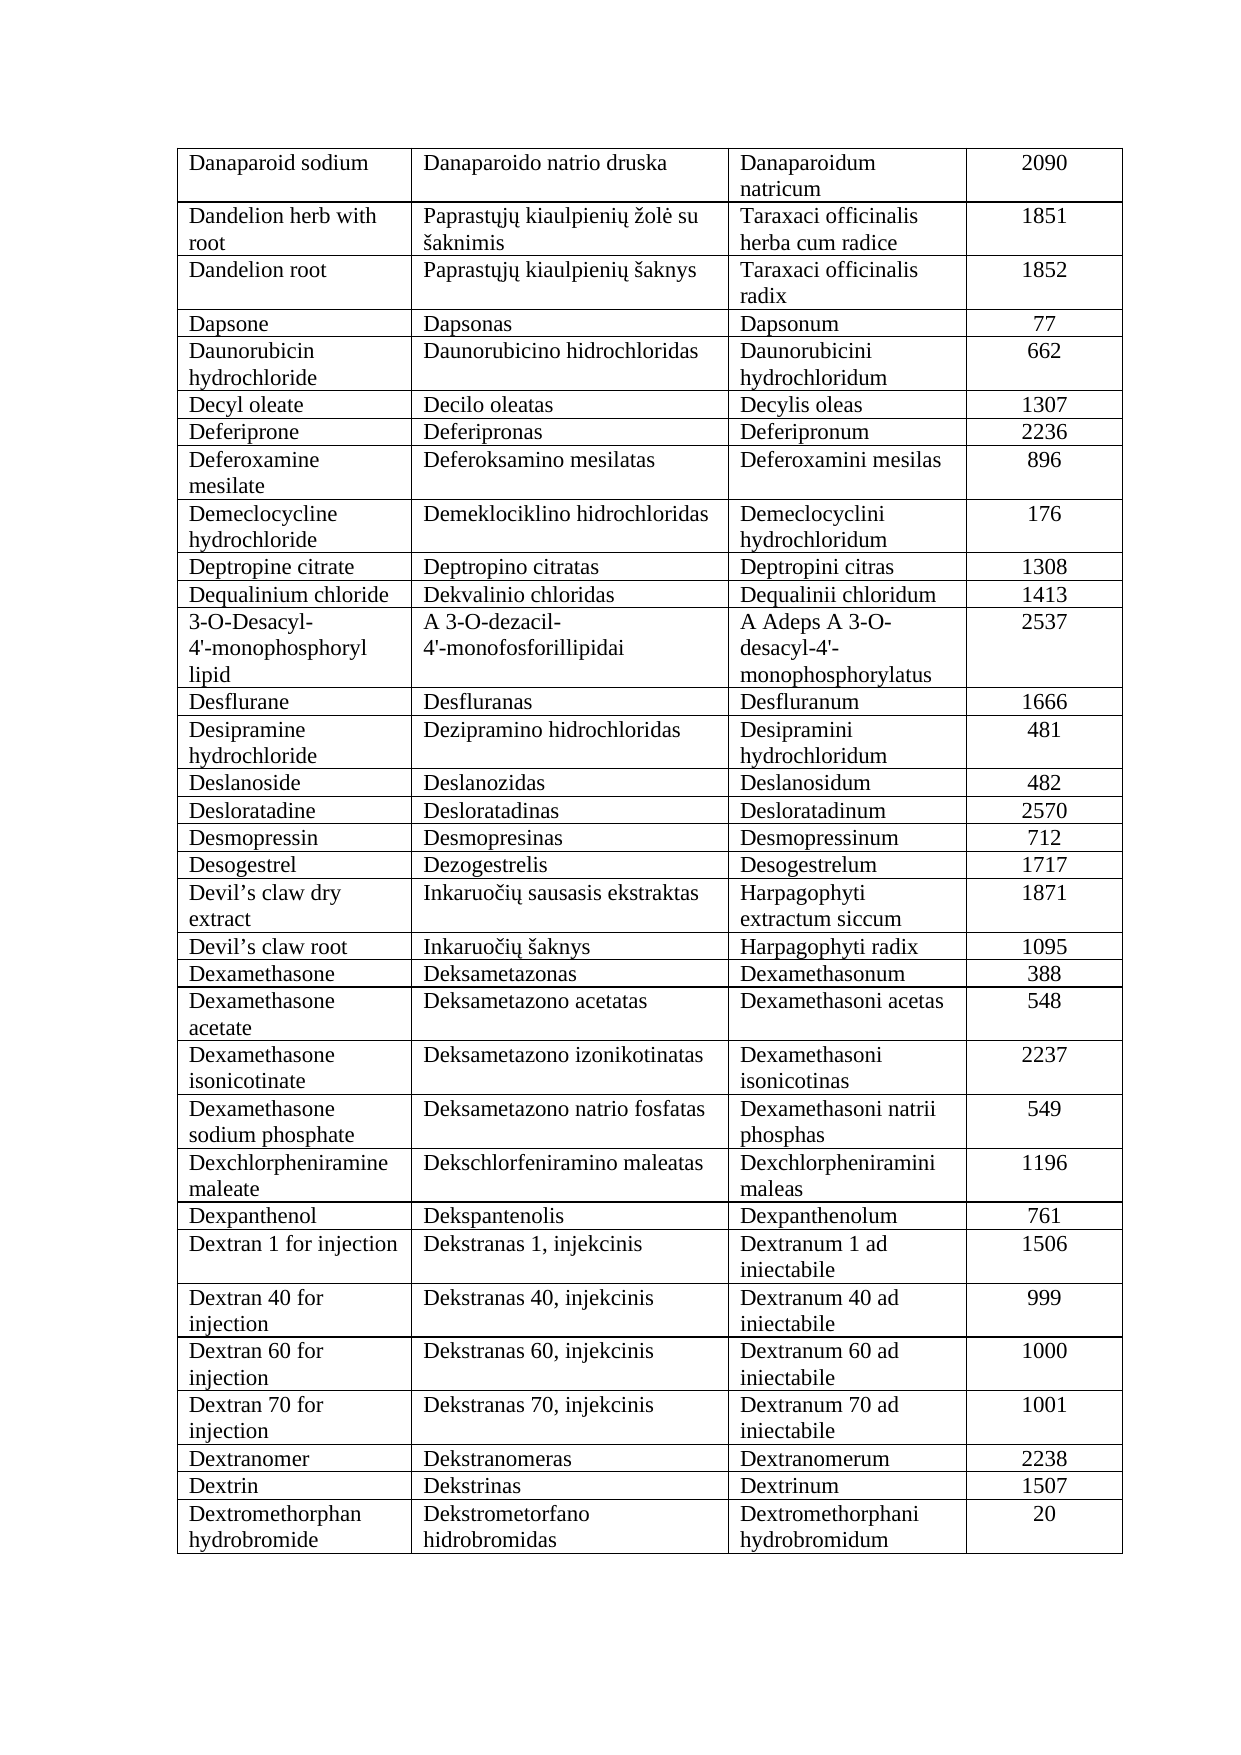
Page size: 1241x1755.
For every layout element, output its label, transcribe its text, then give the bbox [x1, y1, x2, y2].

table_cell Deferoxamini mesilas [729, 446, 966, 498]
table_cell Dextranomer [178, 1445, 411, 1471]
table_cell Desloratadinas [412, 797, 728, 823]
table_cell Deptropini citras [729, 553, 966, 580]
table_cell Danaparoid sodium [178, 149, 411, 201]
table_cell Devil’s claw root [178, 933, 411, 959]
table_cell Dextranum 60 ad iniectabile [729, 1338, 966, 1390]
table_cell 896 [967, 446, 1122, 498]
table_cell Dapsonas [412, 310, 728, 336]
table_cell Dextran 40 for injection [178, 1284, 411, 1336]
table_cell Daunorubicin hydrochloride [178, 337, 411, 390]
table_cell Deferoxamine mesilate [178, 446, 411, 498]
table_cell Dextranum 40 ad iniectabile [729, 1284, 966, 1336]
table_cell Deptropine citrate [178, 553, 411, 580]
table_cell Dextrinum [729, 1472, 966, 1499]
table_cell Dextran 60 for injection [178, 1338, 411, 1390]
table_cell 712 [967, 824, 1122, 851]
table_cell Dextrin [178, 1472, 411, 1499]
table_cell Dandelion herb with root [178, 203, 411, 255]
table_cell Dexamethasonum [729, 960, 966, 986]
table_cell 1506 [967, 1230, 1122, 1283]
table_cell Deferipronas [412, 419, 728, 445]
table_cell Dekschlorfeniramino maleatas [412, 1149, 728, 1201]
table_cell Dekstranomeras [412, 1445, 728, 1471]
table_cell Dequalinium chloride [178, 581, 411, 607]
table_cell Demeklociklino hidrochloridas [412, 500, 728, 552]
table_cell Dexamethasoni natrii phosphas [729, 1095, 966, 1148]
table_cell 549 [967, 1095, 1122, 1148]
table_cell Daunorubicino hidrochloridas [412, 337, 728, 390]
table_cell Daunorubicini hydrochloridum [729, 337, 966, 390]
table_cell Demeclocyclini hydrochloridum [729, 500, 966, 552]
table_cell A Adeps A 3-O-desacyl-4'-monophosphorylatus [729, 608, 966, 687]
table_cell Devil’s claw dry extract [178, 879, 411, 932]
table_cell Desloratadinum [729, 797, 966, 823]
table_cell A 3-O-dezacil- 4'-monofosforillipidai [412, 608, 728, 687]
table_cell Dekstrometorfano hidrobromidas [412, 1500, 728, 1552]
table_cell Paprastųjų kiaulpienių žolė su šaknimis [412, 203, 728, 255]
table_cell 20 [967, 1500, 1122, 1552]
table_cell 1001 [967, 1391, 1122, 1444]
table_cell Decylis oleas [729, 391, 966, 417]
table_cell Desloratadine [178, 797, 411, 823]
table_cell Deksametazonas [412, 960, 728, 986]
table_cell Dekstranas 40, injekcinis [412, 1284, 728, 1336]
table_cell Taraxaci officinalis radix [729, 256, 966, 309]
table_cell 482 [967, 769, 1122, 796]
table_cell Desipramini hydrochloridum [729, 716, 966, 768]
table_cell 548 [967, 988, 1122, 1040]
table_cell Dextromethorphan hydrobromide [178, 1500, 411, 1552]
table_cell Dexamethasone sodium phosphate [178, 1095, 411, 1148]
table_cell Deferiprone [178, 419, 411, 445]
table_cell Desogestrel [178, 852, 411, 878]
table_cell Dekstranas 70, injekcinis [412, 1391, 728, 1444]
table_cell 176 [967, 500, 1122, 552]
table_cell 761 [967, 1203, 1122, 1229]
table_cell Dexamethasone acetate [178, 988, 411, 1040]
table_cell Deferoksamino mesilatas [412, 446, 728, 498]
table_cell 1717 [967, 852, 1122, 878]
table_cell Dapsonum [729, 310, 966, 336]
table_cell 1095 [967, 933, 1122, 959]
table_cell Deksametazono izonikotinatas [412, 1041, 728, 1094]
table_cell Dexchlorpheniramine maleate [178, 1149, 411, 1201]
table_cell Dextromethorphani hydrobromidum [729, 1500, 966, 1552]
table_cell Desmopresinas [412, 824, 728, 851]
table_cell 2537 [967, 608, 1122, 687]
table_cell 388 [967, 960, 1122, 986]
table_cell 1308 [967, 553, 1122, 580]
table_cell Harpagophyti radix [729, 933, 966, 959]
table_cell Dexamethasoni acetas [729, 988, 966, 1040]
table_cell Desipramine hydrochloride [178, 716, 411, 768]
table_cell Desmopressin [178, 824, 411, 851]
table_cell Dextranum 1 ad iniectabile [729, 1230, 966, 1283]
table_cell 1871 [967, 879, 1122, 932]
table_cell Deslanosidum [729, 769, 966, 796]
table_cell Desogestrelum [729, 852, 966, 878]
table_cell Deksametazono natrio fosfatas [412, 1095, 728, 1148]
table_cell Dekstranas 60, injekcinis [412, 1338, 728, 1390]
table_cell Desflurane [178, 688, 411, 714]
table_cell Deferipronum [729, 419, 966, 445]
table_cell 77 [967, 310, 1122, 336]
table_cell 999 [967, 1284, 1122, 1336]
table_cell 1413 [967, 581, 1122, 607]
table_cell 481 [967, 716, 1122, 768]
table_cell Deptropino citratas [412, 553, 728, 580]
table_cell Dextran 1 for injection [178, 1230, 411, 1283]
table_cell Deslanoside [178, 769, 411, 796]
table_cell 2236 [967, 419, 1122, 445]
table_cell 662 [967, 337, 1122, 390]
table_cell Dapsone [178, 310, 411, 336]
table_cell Dequalinii chloridum [729, 581, 966, 607]
table_cell Deksametazono acetatas [412, 988, 728, 1040]
table_cell Dexamethasone isonicotinate [178, 1041, 411, 1094]
table_cell Desmopressinum [729, 824, 966, 851]
table_cell Decilo oleatas [412, 391, 728, 417]
table_cell Dekvalinio chloridas [412, 581, 728, 607]
table_cell Dekstrinas [412, 1472, 728, 1499]
table_cell 1307 [967, 391, 1122, 417]
table_cell 2238 [967, 1445, 1122, 1471]
table_cell 2090 [967, 149, 1122, 201]
table_cell Deslanozidas [412, 769, 728, 796]
table_cell 1852 [967, 256, 1122, 309]
table_cell Dexamethasoni isonicotinas [729, 1041, 966, 1094]
table_cell Inkaruočių sausasis ekstraktas [412, 879, 728, 932]
table_cell Inkaruočių šaknys [412, 933, 728, 959]
table_cell Dextranomerum [729, 1445, 966, 1471]
table_cell 1851 [967, 203, 1122, 255]
table_cell 1196 [967, 1149, 1122, 1201]
table_cell Dexpanthenol [178, 1203, 411, 1229]
table_cell 1666 [967, 688, 1122, 714]
table_cell 1507 [967, 1472, 1122, 1499]
table_cell Danaparoidum natricum [729, 149, 966, 201]
table_cell Desfluranum [729, 688, 966, 714]
table_cell Dekspantenolis [412, 1203, 728, 1229]
table_cell Demeclocycline hydrochloride [178, 500, 411, 552]
table_cell Danaparoido natrio druska [412, 149, 728, 201]
table_cell Dexpanthenolum [729, 1203, 966, 1229]
table_cell Desfluranas [412, 688, 728, 714]
table_cell Dezogestrelis [412, 852, 728, 878]
table_cell Decyl oleate [178, 391, 411, 417]
table_cell Dandelion root [178, 256, 411, 309]
table_cell 2570 [967, 797, 1122, 823]
table_cell 3-O-Desacyl- 4'-monophosphoryl lipid [178, 608, 411, 687]
table_cell 1000 [967, 1338, 1122, 1390]
table_cell Paprastųjų kiaulpienių šaknys [412, 256, 728, 309]
table_cell Dezipramino hidrochloridas [412, 716, 728, 768]
table_cell Dexamethasone [178, 960, 411, 986]
table_cell Dextran 70 for injection [178, 1391, 411, 1444]
table_cell Dekstranas 1, injekcinis [412, 1230, 728, 1283]
table_cell Dextranum 70 ad iniectabile [729, 1391, 966, 1444]
table_cell 2237 [967, 1041, 1122, 1094]
table_cell Harpagophyti extractum siccum [729, 879, 966, 932]
table_cell Taraxaci officinalis herba cum radice [729, 203, 966, 255]
table_cell Dexchlorpheniramini maleas [729, 1149, 966, 1201]
